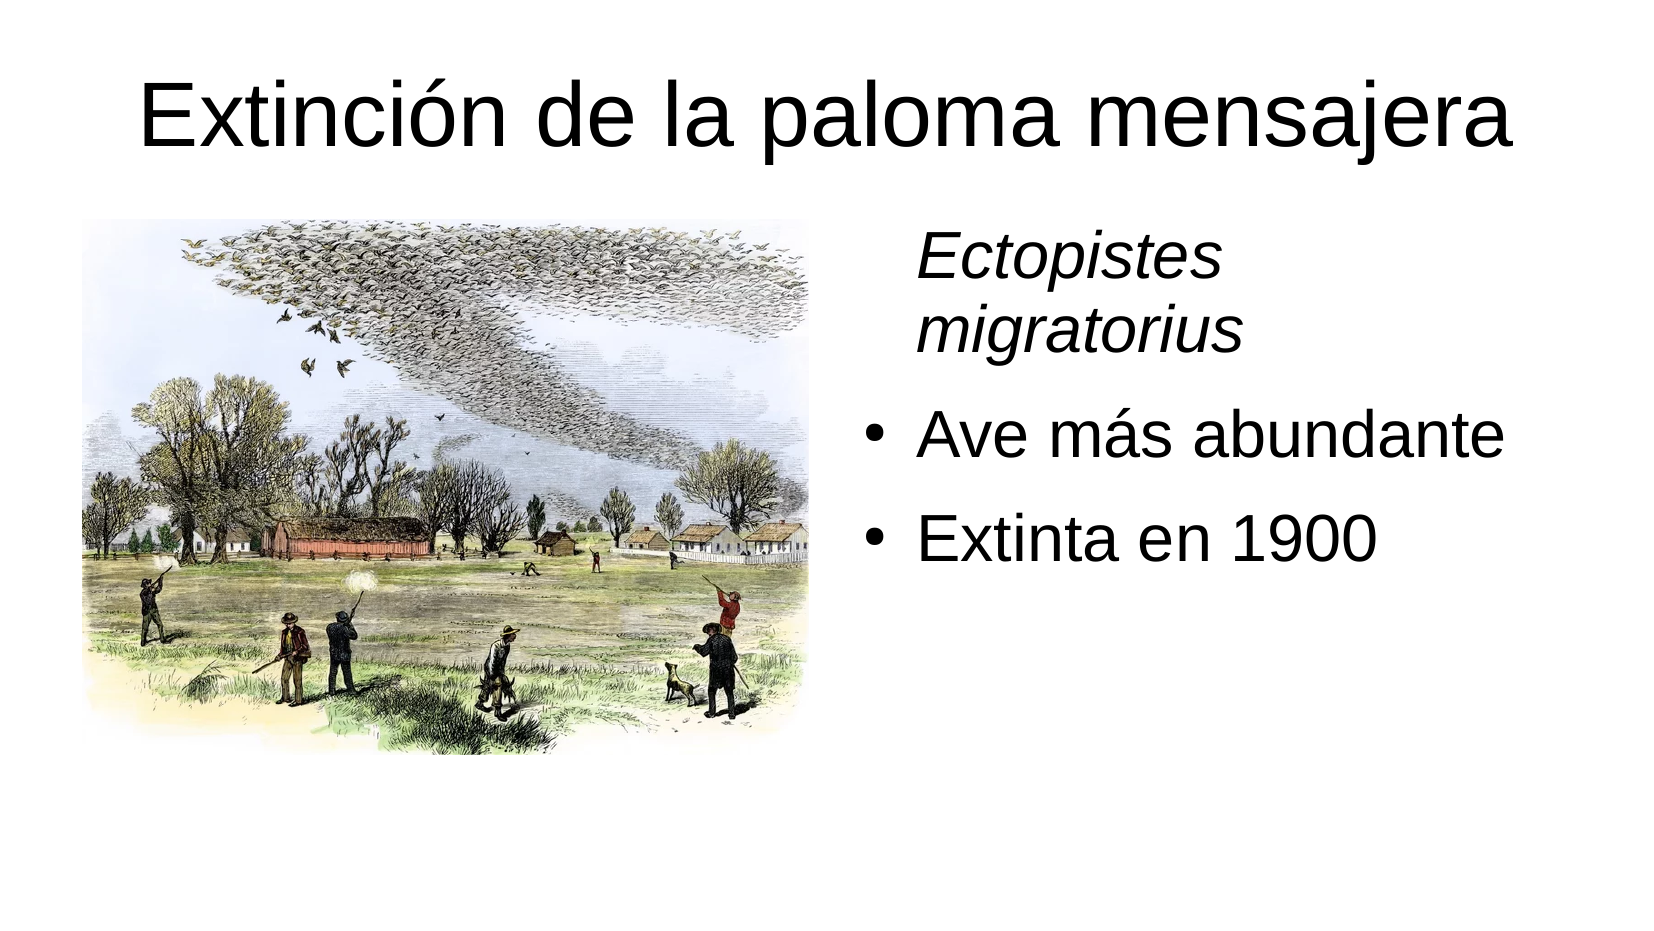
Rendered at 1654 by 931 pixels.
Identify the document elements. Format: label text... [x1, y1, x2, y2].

picture [82, 219, 809, 755]
list Ectopistes migratorius Ave más abundante Extinta en 1900 [845, 217, 1572, 758]
title Extinción de la paloma mensajera [82, 37, 1571, 193]
